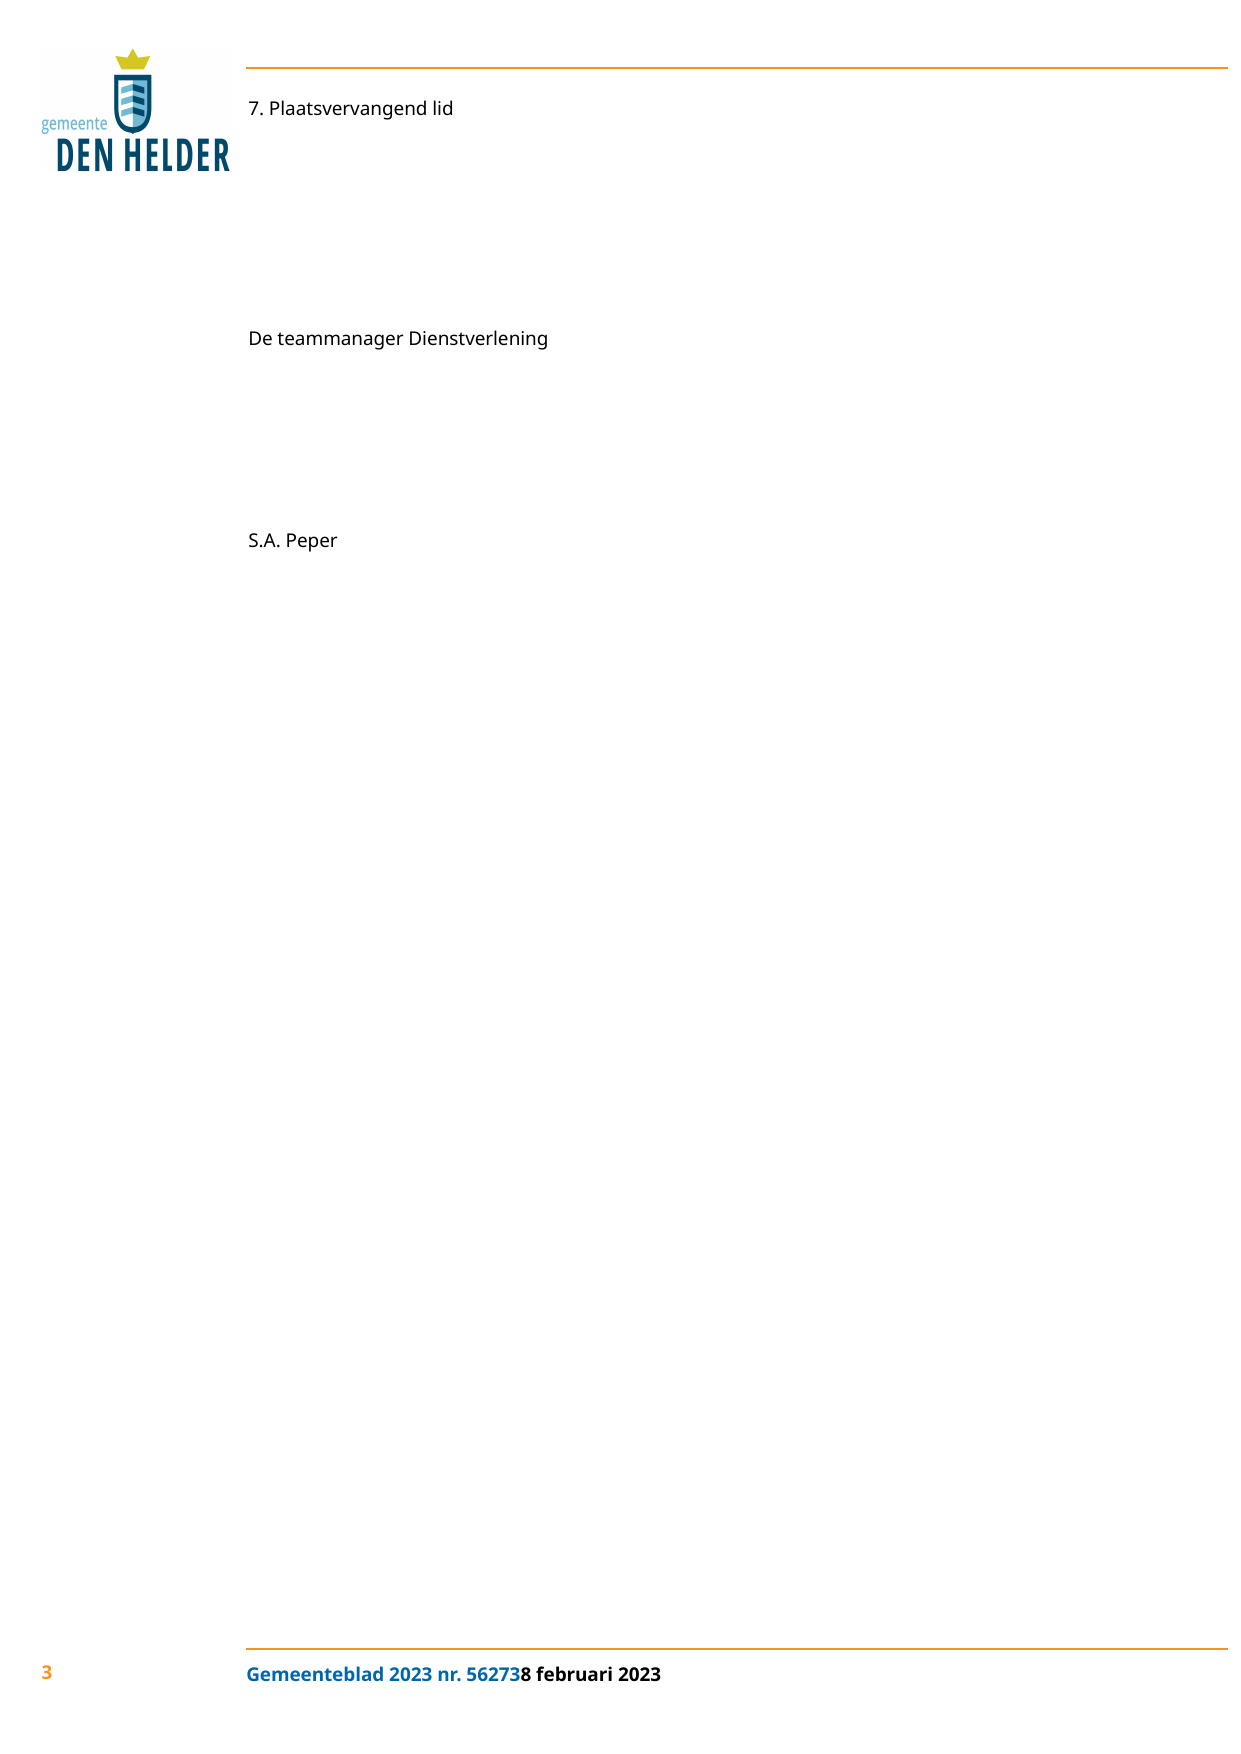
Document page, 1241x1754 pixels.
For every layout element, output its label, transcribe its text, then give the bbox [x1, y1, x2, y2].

picture [220, 160, 224, 172]
picture [63, 144, 68, 165]
table_cell 7. Plaatsvervangend lid [248, 95, 700, 121]
picture [130, 157, 135, 172]
picture [41, 47, 231, 172]
picture [100, 154, 106, 172]
table_cell [700, 95, 1152, 121]
picture [182, 144, 187, 165]
text De teammanager Dienstverlening [248, 325, 1152, 351]
text S.A. Peper [248, 527, 1152, 553]
